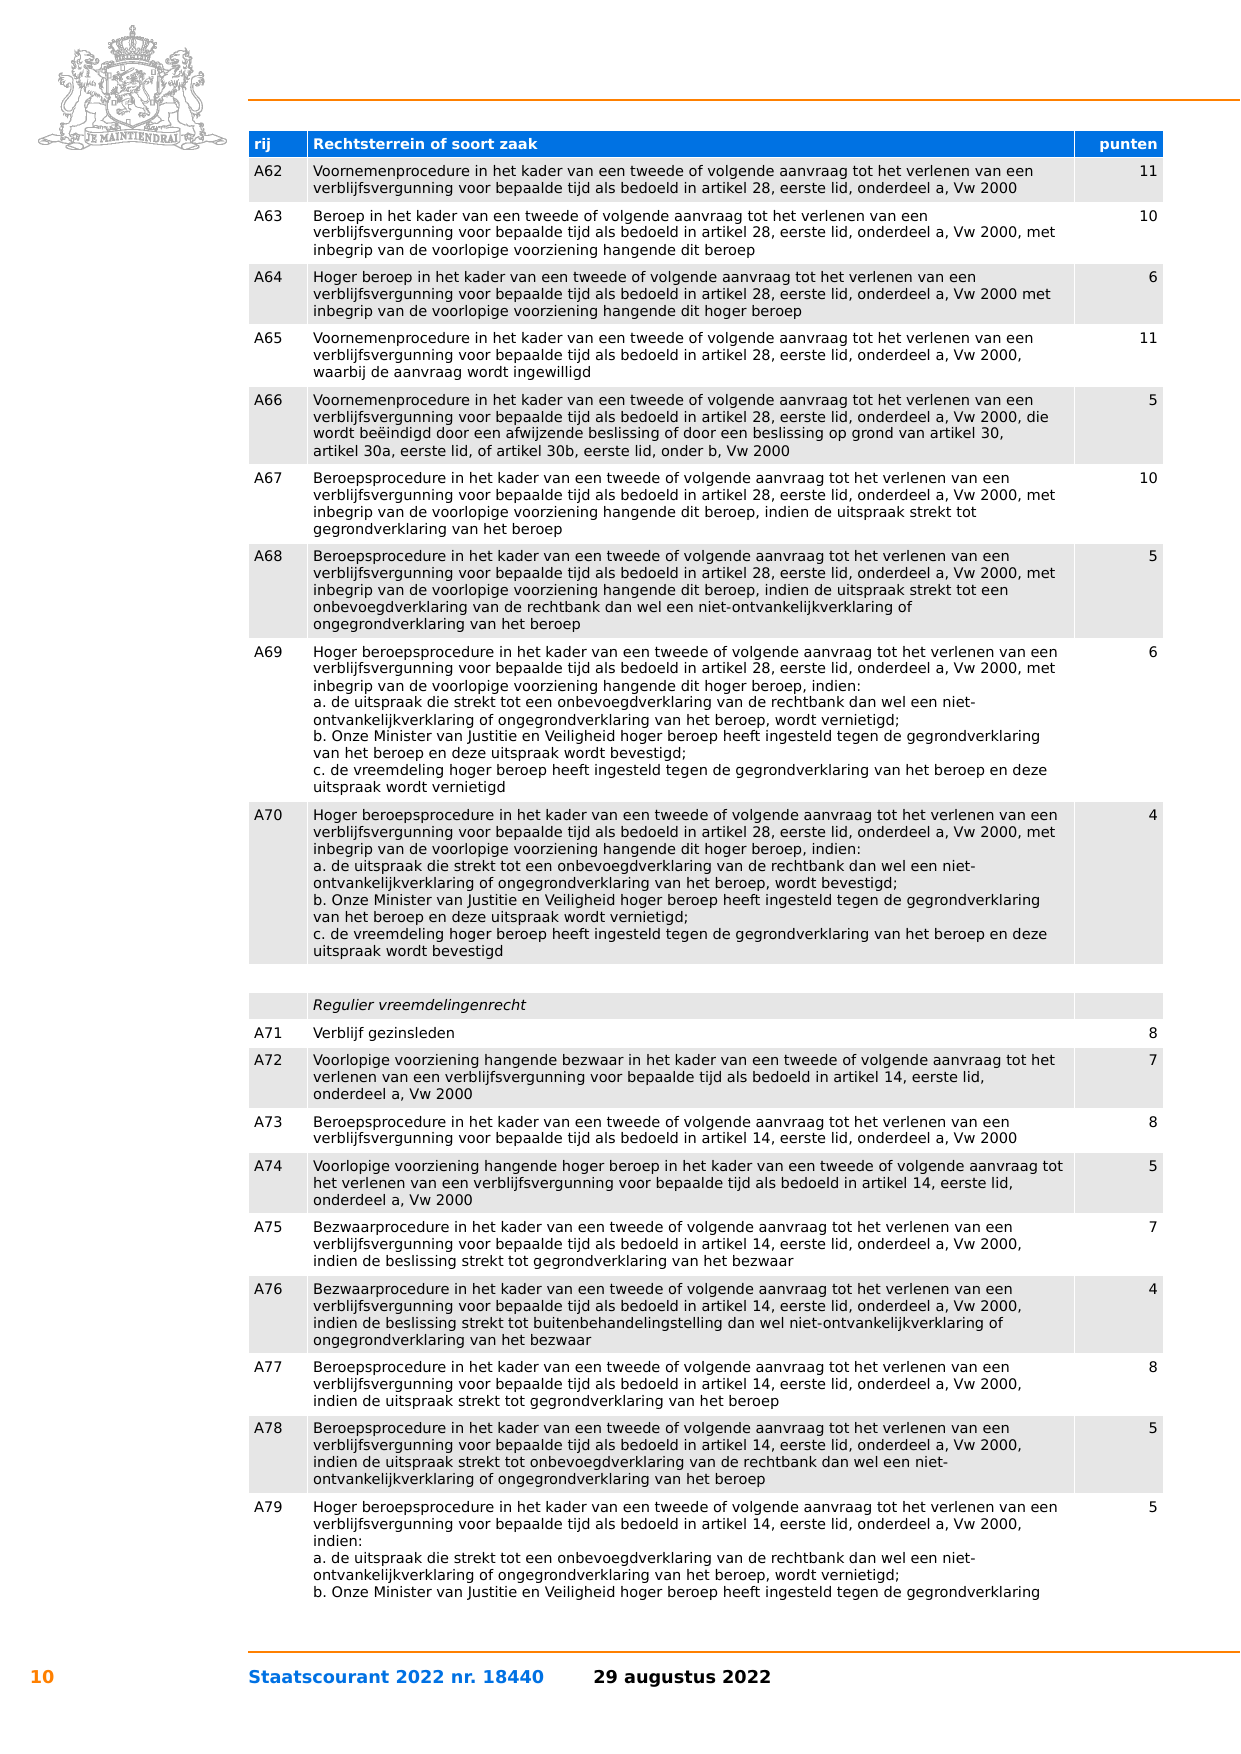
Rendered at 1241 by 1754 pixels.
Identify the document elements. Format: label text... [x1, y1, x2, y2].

table_cell [249, 965, 307, 992]
table_cell 11 [1075, 325, 1163, 386]
table_cell 8 [1075, 1354, 1163, 1414]
table_cell A68 [249, 544, 307, 638]
picture [38, 25, 227, 150]
table_cell 10 [1075, 465, 1163, 542]
table_cell A79 [249, 1494, 307, 1605]
table_cell Voorlopige voorziening hangende bezwaar in het kader van een tweede of volgende aanvraag tot het verlenen van een verblijfsvergunning voor bepaalde tijd als bedoeld in artikel 14, eerste lid, onderdeel a, Vw 2000 [308, 1048, 1074, 1108]
table_cell 6 [1075, 264, 1163, 324]
table_cell [1075, 993, 1163, 1019]
table_cell Hoger beroep in het kader van een tweede of volgende aanvraag tot het verlenen van een verblijfsvergunning voor bepaalde tijd als bedoeld in artikel 28, eerste lid, onderdeel a, Vw 2000 met inbegrip van de voorlopige voorziening hangende dit hoger beroep [308, 264, 1074, 324]
table_cell Voorlopige voorziening hangende hoger beroep in het kader van een tweede of volgende aanvraag tot het verlenen van een verblijfsvergunning voor bepaalde tijd als bedoeld in artikel 14, eerste lid, onderdeel a, Vw 2000 [308, 1153, 1074, 1213]
table_cell 5 [1075, 1494, 1163, 1605]
table_header rij [249, 131, 307, 157]
table_header Rechtsterrein of soort zaak [308, 131, 1074, 157]
table_cell 8 [1075, 1109, 1163, 1152]
table_cell Regulier vreemdelingenrecht [308, 993, 1074, 1019]
table_cell 6 [1075, 639, 1163, 801]
table_cell A71 [249, 1020, 307, 1046]
table_cell Beroepsprocedure in het kader van een tweede of volgende aanvraag tot het verlenen van een verblijfsvergunning voor bepaalde tijd als bedoeld in artikel 14, eerste lid, onderdeel a, Vw 2000, indien de uitspraak strekt tot gegrondverklaring van het beroep [308, 1354, 1074, 1414]
table_cell [249, 993, 307, 1019]
table_cell Hoger beroepsprocedure in het kader van een tweede of volgende aanvraag tot het verlenen van een verblijfsvergunning voor bepaalde tijd als bedoeld in artikel 28, eerste lid, onderdeel a, Vw 2000, met inbegrip van de voorlopige voorziening hangende dit hoger beroep, indien: a. de uitspraak die strekt tot een onbevoegdverklaring van de rechtbank dan wel een niet-ontvankelijkverklaring of ongegrondverklaring van het beroep, wordt vernietigd; b. Onze Minister van Justitie en Veiligheid hoger beroep heeft ingesteld tegen de gegrondverklaring van het beroep en deze uitspraak wordt bevestigd; c. de vreemdeling hoger beroep heeft ingesteld tegen de gegrondverklaring van het beroep en deze uitspraak wordt vernietigd [308, 639, 1074, 801]
table_cell 8 [1075, 1020, 1163, 1046]
table_cell Beroepsprocedure in het kader van een tweede of volgende aanvraag tot het verlenen van een verblijfsvergunning voor bepaalde tijd als bedoeld in artikel 14, eerste lid, onderdeel a, Vw 2000 [308, 1109, 1074, 1152]
table_cell Voornemenprocedure in het kader van een tweede of volgende aanvraag tot het verlenen van een verblijfsvergunning voor bepaalde tijd als bedoeld in artikel 28, eerste lid, onderdeel a, Vw 2000, die wordt beëindigd door een afwijzende beslissing of door een beslissing op grond van artikel 30, artikel 30a, eerste lid, of artikel 30b, eerste lid, onder b, Vw 2000 [308, 387, 1074, 464]
table_cell A70 [249, 802, 307, 964]
table_cell A66 [249, 387, 307, 464]
table_cell A73 [249, 1109, 307, 1152]
table_cell A76 [249, 1276, 307, 1353]
table_cell A78 [249, 1416, 307, 1493]
table_cell 10 [1075, 203, 1163, 263]
table_cell Beroepsprocedure in het kader van een tweede of volgende aanvraag tot het verlenen van een verblijfsvergunning voor bepaalde tijd als bedoeld in artikel 28, eerste lid, onderdeel a, Vw 2000, met inbegrip van de voorlopige voorziening hangende dit beroep, indien de uitspraak strekt tot een onbevoegdverklaring van de rechtbank dan wel een niet-ontvankelijkverklaring of ongegrondverklaring van het beroep [308, 544, 1074, 638]
table_cell A77 [249, 1354, 307, 1414]
table_cell 11 [1075, 158, 1163, 202]
table_cell Hoger beroepsprocedure in het kader van een tweede of volgende aanvraag tot het verlenen van een verblijfsvergunning voor bepaalde tijd als bedoeld in artikel 28, eerste lid, onderdeel a, Vw 2000, met inbegrip van de voorlopige voorziening hangende dit hoger beroep, indien: a. de uitspraak die strekt tot een onbevoegdverklaring van de rechtbank dan wel een niet-ontvankelijkverklaring of ongegrondverklaring van het beroep, wordt bevestigd; b. Onze Minister van Justitie en Veiligheid hoger beroep heeft ingesteld tegen de gegrondverklaring van het beroep en deze uitspraak wordt vernietigd; c. de vreemdeling hoger beroep heeft ingesteld tegen de gegrondverklaring van het beroep en deze uitspraak wordt bevestigd [308, 802, 1074, 964]
table_cell 4 [1075, 802, 1163, 964]
table_cell Bezwaarprocedure in het kader van een tweede of volgende aanvraag tot het verlenen van een verblijfsvergunning voor bepaalde tijd als bedoeld in artikel 14, eerste lid, onderdeel a, Vw 2000, indien de beslissing strekt tot gegrondverklaring van het bezwaar [308, 1215, 1074, 1275]
table_cell 5 [1075, 544, 1163, 638]
table_cell Beroep in het kader van een tweede of volgende aanvraag tot het verlenen van een verblijfsvergunning voor bepaalde tijd als bedoeld in artikel 28, eerste lid, onderdeel a, Vw 2000, met inbegrip van de voorlopige voorziening hangende dit beroep [308, 203, 1074, 263]
table_cell A75 [249, 1215, 307, 1275]
table_cell Beroepsprocedure in het kader van een tweede of volgende aanvraag tot het verlenen van een verblijfsvergunning voor bepaalde tijd als bedoeld in artikel 14, eerste lid, onderdeel a, Vw 2000, indien de uitspraak strekt tot onbevoegdverklaring van de rechtbank dan wel een niet-ontvankelijkverklaring of ongegrondverklaring van het beroep [308, 1416, 1074, 1493]
table_cell A64 [249, 264, 307, 324]
table_cell 7 [1075, 1048, 1163, 1108]
table_cell 5 [1075, 1416, 1163, 1493]
table_cell Verblijf gezinsleden [308, 1020, 1074, 1046]
table_cell [1075, 965, 1163, 992]
table_cell 7 [1075, 1215, 1163, 1275]
table_cell Voornemenprocedure in het kader van een tweede of volgende aanvraag tot het verlenen van een verblijfsvergunning voor bepaalde tijd als bedoeld in artikel 28, eerste lid, onderdeel a, Vw 2000 [308, 158, 1074, 202]
table_cell A72 [249, 1048, 307, 1108]
table_cell Bezwaarprocedure in het kader van een tweede of volgende aanvraag tot het verlenen van een verblijfsvergunning voor bepaalde tijd als bedoeld in artikel 14, eerste lid, onderdeel a, Vw 2000, indien de beslissing strekt tot buitenbehandelingstelling dan wel niet-ontvankelijkverklaring of ongegrondverklaring van het bezwaar [308, 1276, 1074, 1353]
table_cell Voornemenprocedure in het kader van een tweede of volgende aanvraag tot het verlenen van een verblijfsvergunning voor bepaalde tijd als bedoeld in artikel 28, eerste lid, onderdeel a, Vw 2000, waarbij de aanvraag wordt ingewilligd [308, 325, 1074, 386]
table_cell [308, 965, 1074, 992]
table_cell 5 [1075, 1153, 1163, 1213]
table_cell 5 [1075, 387, 1163, 464]
table_cell A63 [249, 203, 307, 263]
table_cell A74 [249, 1153, 307, 1213]
table_cell Hoger beroepsprocedure in het kader van een tweede of volgende aanvraag tot het verlenen van een verblijfsvergunning voor bepaalde tijd als bedoeld in artikel 14, eerste lid, onderdeel a, Vw 2000, indien: a. de uitspraak die strekt tot een onbevoegdverklaring van de rechtbank dan wel een niet-ontvankelijkverklaring of ongegrondverklaring van het beroep, wordt vernietigd; b. Onze Minister van Justitie en Veiligheid hoger beroep heeft ingesteld tegen de gegrondverklaring [308, 1494, 1074, 1605]
table_cell 4 [1075, 1276, 1163, 1353]
table_header punten [1075, 131, 1163, 157]
table_cell A67 [249, 465, 307, 542]
table_cell A65 [249, 325, 307, 386]
table_cell Beroepsprocedure in het kader van een tweede of volgende aanvraag tot het verlenen van een verblijfsvergunning voor bepaalde tijd als bedoeld in artikel 28, eerste lid, onderdeel a, Vw 2000, met inbegrip van de voorlopige voorziening hangende dit beroep, indien de uitspraak strekt tot gegrondverklaring van het beroep [308, 465, 1074, 542]
table_cell A69 [249, 639, 307, 801]
table_cell A62 [249, 158, 307, 202]
